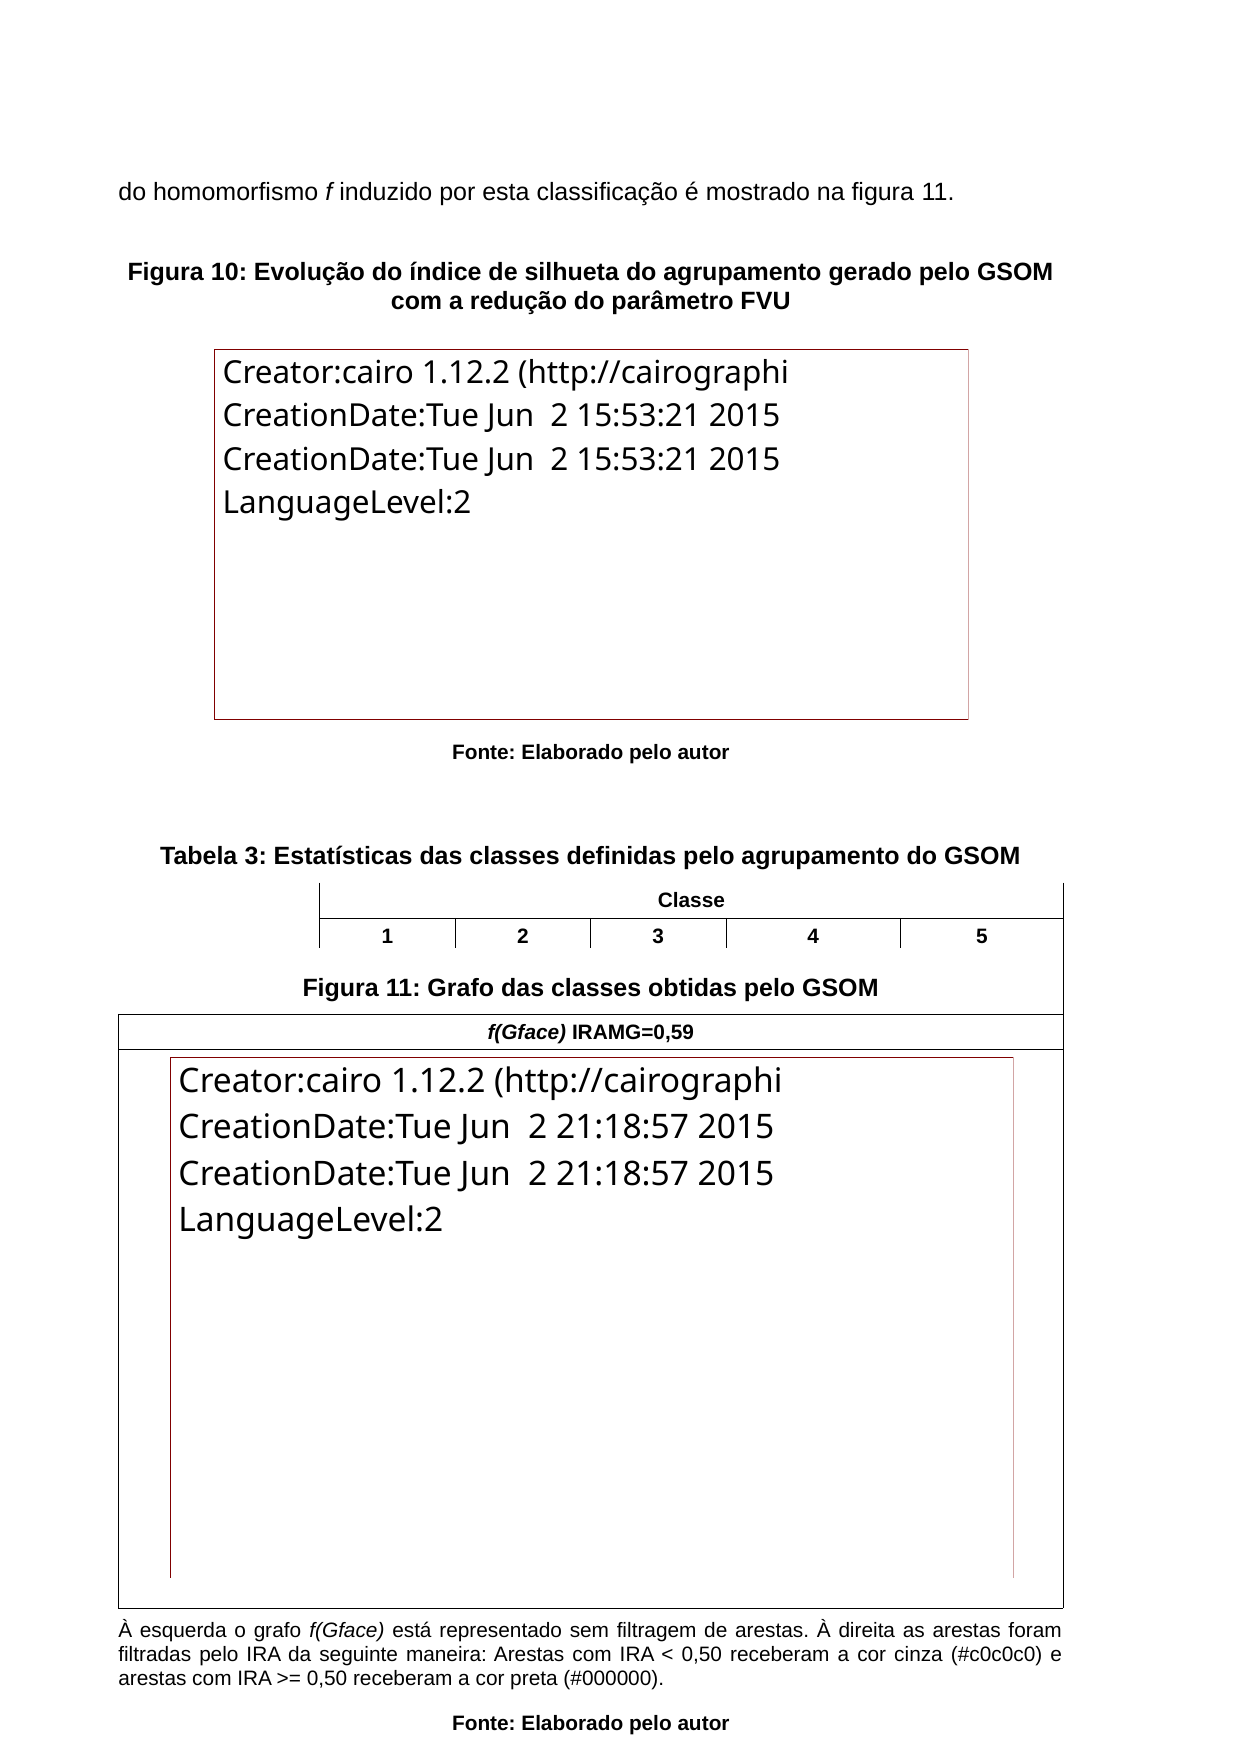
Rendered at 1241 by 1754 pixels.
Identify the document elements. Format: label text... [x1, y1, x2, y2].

table_cell 3 [591, 919, 726, 948]
table_cell 4 [727, 919, 900, 948]
table_header f(Gface) IRAMG=0,59 [119, 1015, 1063, 1049]
table_cell 5 [901, 919, 1063, 948]
table_header [118, 883, 319, 918]
text Fonte: Elaborado pelo autor [118, 1711, 1063, 1735]
table_header Classe [320, 883, 1063, 918]
text Figura 11: Grafo das classes obtidas pelo GSOM [118, 972, 1063, 1001]
text Figura 10: Evolução do índice de silhueta do agrupamento gerado pelo GSOM com a redução do parâmetro FVU [127, 257, 1054, 314]
table_cell [118, 918, 319, 948]
table_cell [119, 1050, 1063, 1608]
table_cell 2 [456, 919, 590, 948]
text Tabela 3: Estatísticas das classes definidas pelo agrupamento do GSOM [118, 841, 1063, 870]
table_cell 1 [320, 919, 455, 948]
text Fonte: Elaborado pelo autor [127, 347, 1054, 764]
text À esquerda o grafo f(Gface) está representado sem filtragem de arestas. À direita as arestas foram filtradas pelo IRA da seguinte maneira: Arestas com IRA < 0,50 receberam a cor cinza (#c0c0c0) e arestas com IRA >= 0,50 receberam a cor preta (#000000). [118, 1618, 1063, 1690]
text do homomorfismo f induzido por esta classificação é mostrado na figura 11. [118, 177, 1063, 206]
